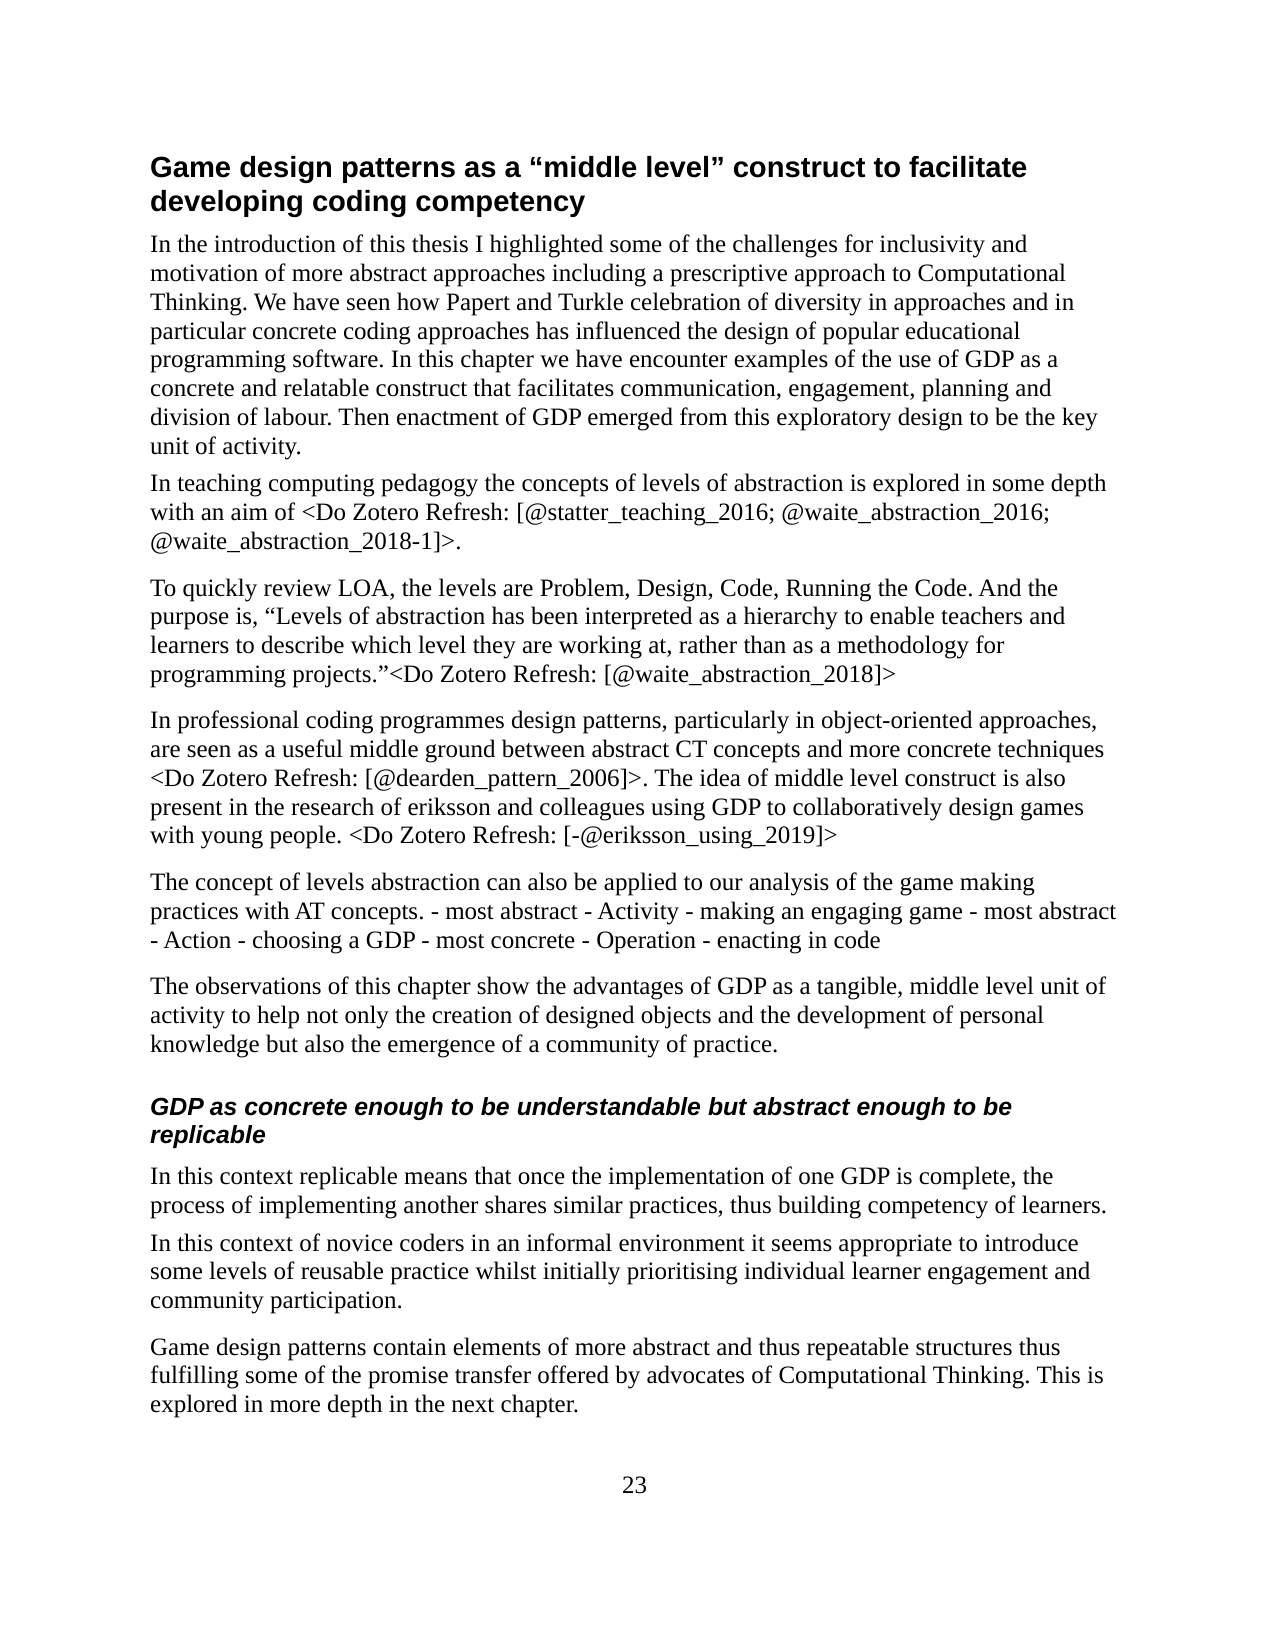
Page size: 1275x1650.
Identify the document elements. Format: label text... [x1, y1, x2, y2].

subtitle Game design patterns as a “middle level” construct to facilitate developing coding competency [150, 150, 1125, 217]
text The concept of levels abstraction can also be applied to our analysis of the game making practices with AT concepts. - most abstract - Activity - making an engaging game - most abstract - Action - choosing a GDP - most concrete - Operation - enacting in code [150, 867, 1125, 953]
text In professional coding programmes design patterns, particularly in object-oriented approaches, are seen as a useful middle ground between abstract CT concepts and more concrete techniques <Do Zotero Refresh: [@dearden_pattern_2006]>. The idea of middle level construct is also present in the research of eriksson and colleagues using GDP to collaboratively design games with young people. <Do Zotero Refresh: [-@eriksson_using_2019]> [150, 706, 1125, 849]
text In this context of novice coders in an informal environment it seems appropriate to introduce some levels of reusable practice whilst initially prioritising individual learner engagement and community participation. [150, 1228, 1125, 1314]
text Game design patterns contain elements of more abstract and thus repeatable structures thus fulfilling some of the promise transfer offered by advocates of Computational Thinking. This is explored in more depth in the next chapter. [150, 1332, 1125, 1418]
text In the introduction of this thesis I highlighted some of the challenges for inclusivity and motivation of more abstract approaches including a prescriptive approach to Computational Thinking. We have seen how Papert and Turkle celebration of diversity in approaches and in particular concrete coding approaches has influenced the design of popular educational programming software. In this chapter we have encounter examples of the use of GDP as a concrete and relatable construct that facilitates communication, engagement, planning and division of labour. Then enactment of GDP emerged from this exploratory design to be the key unit of activity. [150, 229, 1125, 459]
text In this context replicable means that once the implementation of one GDP is complete, the process of implementing another shares similar practices, thus building competency of learners. [150, 1161, 1125, 1219]
text To quickly review LOA, the levels are Problem, Design, Code, Running the Code. And the purpose is, “Levels of abstraction has been interpreted as a hierarchy to enable teachers and learners to describe which level they are working at, rather than as a methodology for programming projects.”<Do Zotero Refresh: [@waite_abstraction_2018]> [150, 573, 1125, 688]
text In teaching computing pedagogy the concepts of levels of abstraction is explored in some depth with an aim of <Do Zotero Refresh: [@statter_teaching_2016; @waite_abstraction_2016; @waite_abstraction_2018-1]>. [150, 468, 1125, 555]
subtitle GDP as concrete enough to be understandable but abstract enough to be replicable [150, 1092, 1125, 1149]
text The observations of this chapter show the advantages of GDP as a tangible, middle level unit of activity to help not only the creation of designed objects and the development of personal knowledge but also the emergence of a community of practice. [150, 971, 1125, 1058]
